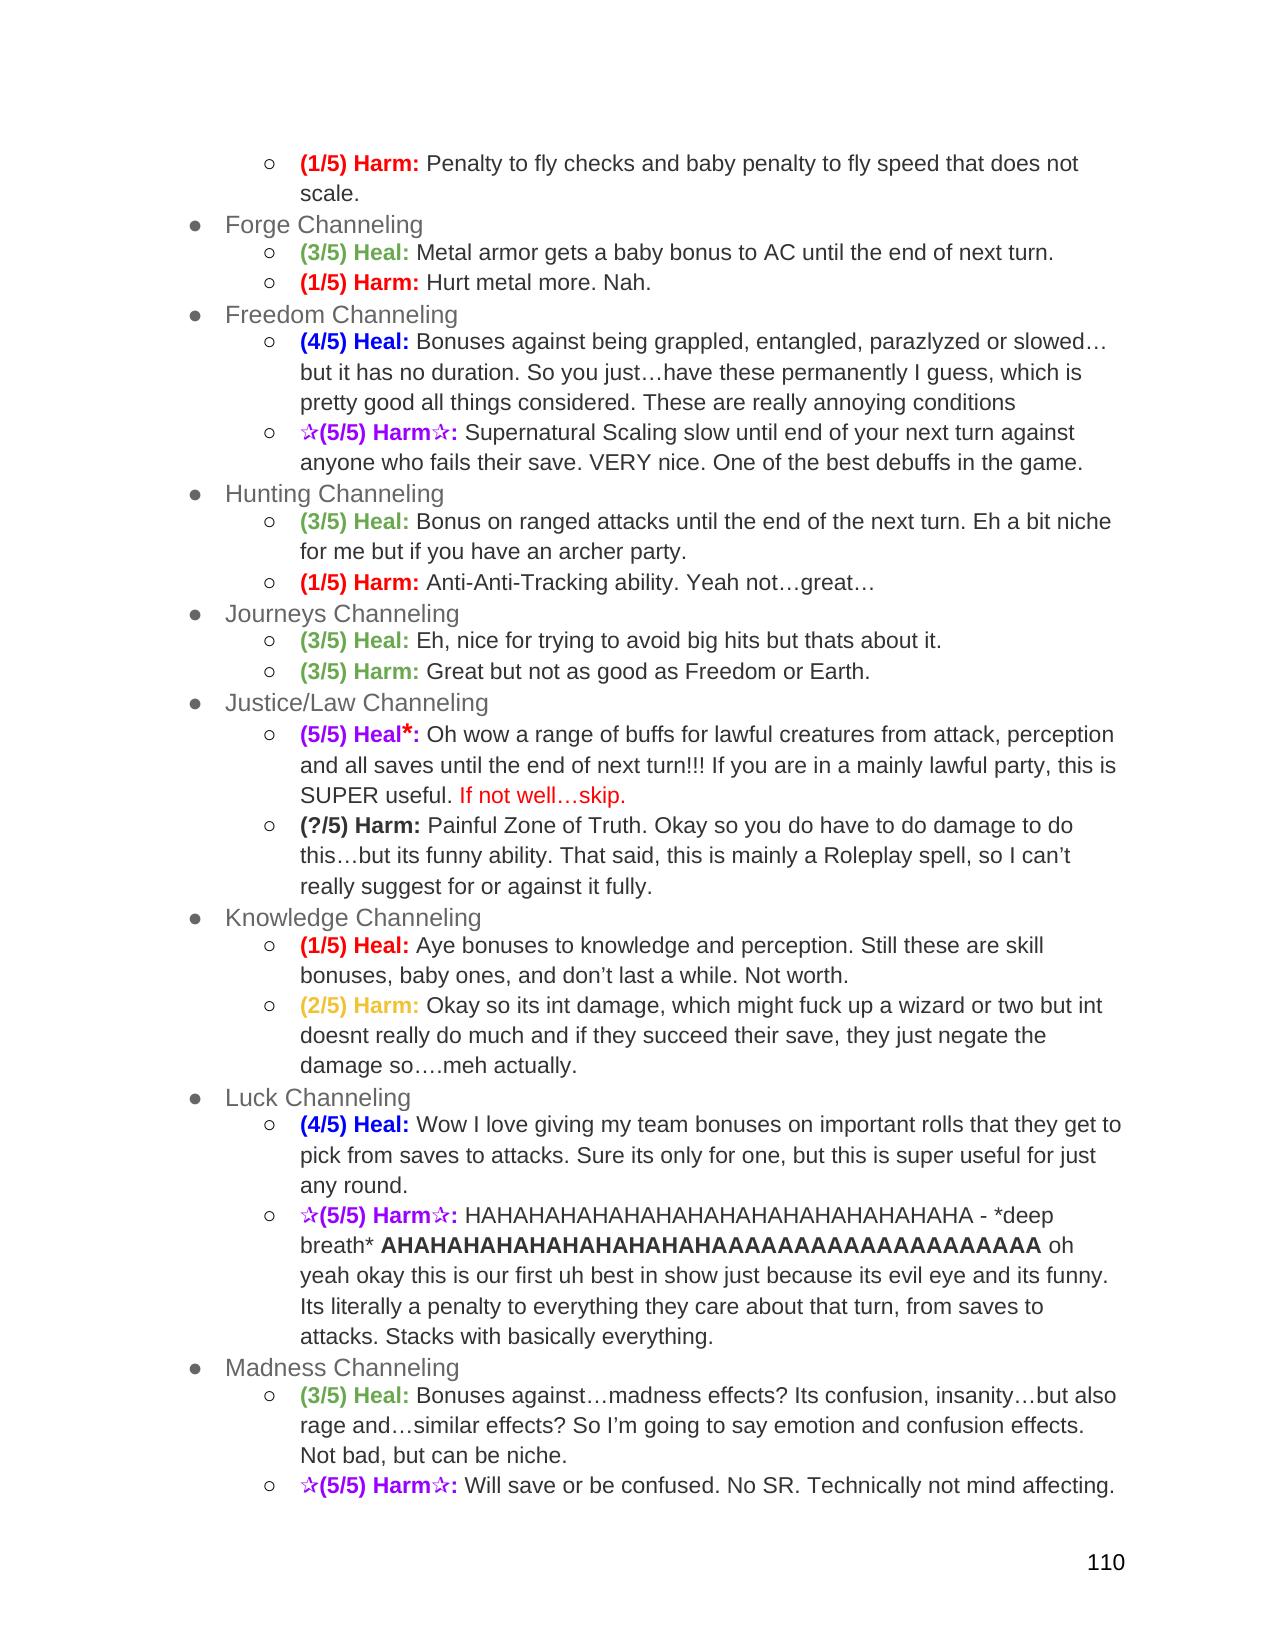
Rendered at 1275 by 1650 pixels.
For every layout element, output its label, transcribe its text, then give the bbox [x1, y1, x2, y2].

list (3/5) Heal: Eh, nice for trying to avoid big hits but thats about it. [262, 627, 1125, 654]
list (3/5) Heal: Bonus on ranged attacks until the end of the next turn. Eh a bit niche for me but if you have an archer party. [262, 508, 1125, 565]
subtitle Journeys Channeling [187, 599, 1125, 627]
subtitle Hunting Channeling [187, 479, 1125, 508]
list (2/5) Harm: Okay so its int damage, which might fuck up a wizard or two but int doesnt really do much and if they succeed their save, they just negate the damage so….meh actually. [262, 992, 1125, 1079]
subtitle Justice/Law Channeling [187, 688, 1125, 717]
subtitle Knowledge Channeling [187, 903, 1125, 932]
list (4/5) Heal: Bonuses against being grappled, entangled, parazlyzed or slowed…but it has no duration. So you just…have these permanently I guess, which is pretty good all things considered. These are really annoying conditions [262, 328, 1125, 415]
subtitle Madness Channeling [187, 1353, 1125, 1382]
list (1/5) Harm: Hurt metal more. Nah. [262, 269, 1125, 296]
list (?/5) Harm: Painful Zone of Truth. Okay so you do have to do damage to do this…but its funny ability. That said, this is mainly a Roleplay spell, so I can’t really suggest for or against it fully. [262, 812, 1125, 899]
list ✰(5/5) Harm✰: Will save or be confused. No SR. Technically not mind affecting. [262, 1472, 1125, 1499]
subtitle Forge Channeling [187, 210, 1125, 239]
list (3/5) Heal: Bonuses against…madness effects? Its confusion, insanity…but also rage and…similar effects? So I’m going to say emotion and confusion effects. Not bad, but can be niche. [262, 1382, 1125, 1468]
subtitle Luck Channeling [187, 1083, 1125, 1111]
list (3/5) Heal: Metal armor gets a baby bonus to AC until the end of next turn. [262, 239, 1125, 266]
list (1/5) Heal: Aye bonuses to knowledge and perception. Still these are skill bonuses, baby ones, and don’t last a while. Not worth. [262, 932, 1125, 988]
list (3/5) Harm: Great but not as good as Freedom or Earth. [262, 658, 1125, 684]
list (1/5) Harm: Anti-Anti-Tracking ability. Yeah not…great… [262, 568, 1125, 595]
list (1/5) Harm: Penalty to fly checks and baby penalty to fly speed that does not scale. [262, 150, 1125, 207]
list (5/5) Heal*: Oh wow a range of buffs for lawful creatures from attack, perception and all saves until the end of next turn!!! If you are in a mainly lawful party, this is SUPER useful. If not well…skip. [262, 717, 1125, 808]
list ✰(5/5) Harm✰: HAHAHAHAHAHAHAHAHAHAHAHAHAHAHAHA - *deep breath* AHAHAHAHAHAHAHAHAHAHAAAAAAAAAAAAAAAAAAAA oh yeah okay this is our first uh best in show just because its evil eye and its funny. Its literally a penalty to everything they care about that turn, from saves to attacks. Stacks with basically everything. [262, 1202, 1125, 1349]
subtitle Freedom Channeling [187, 299, 1125, 328]
list ✰(5/5) Harm✰: Supernatural Scaling slow until end of your next turn against anyone who fails their save. VERY nice. One of the best debuffs in the game. [262, 419, 1125, 476]
list (4/5) Heal: Wow I love giving my team bonuses on important rolls that they get to pick from saves to attacks. Sure its only for one, but this is super useful for just any round. [262, 1111, 1125, 1198]
